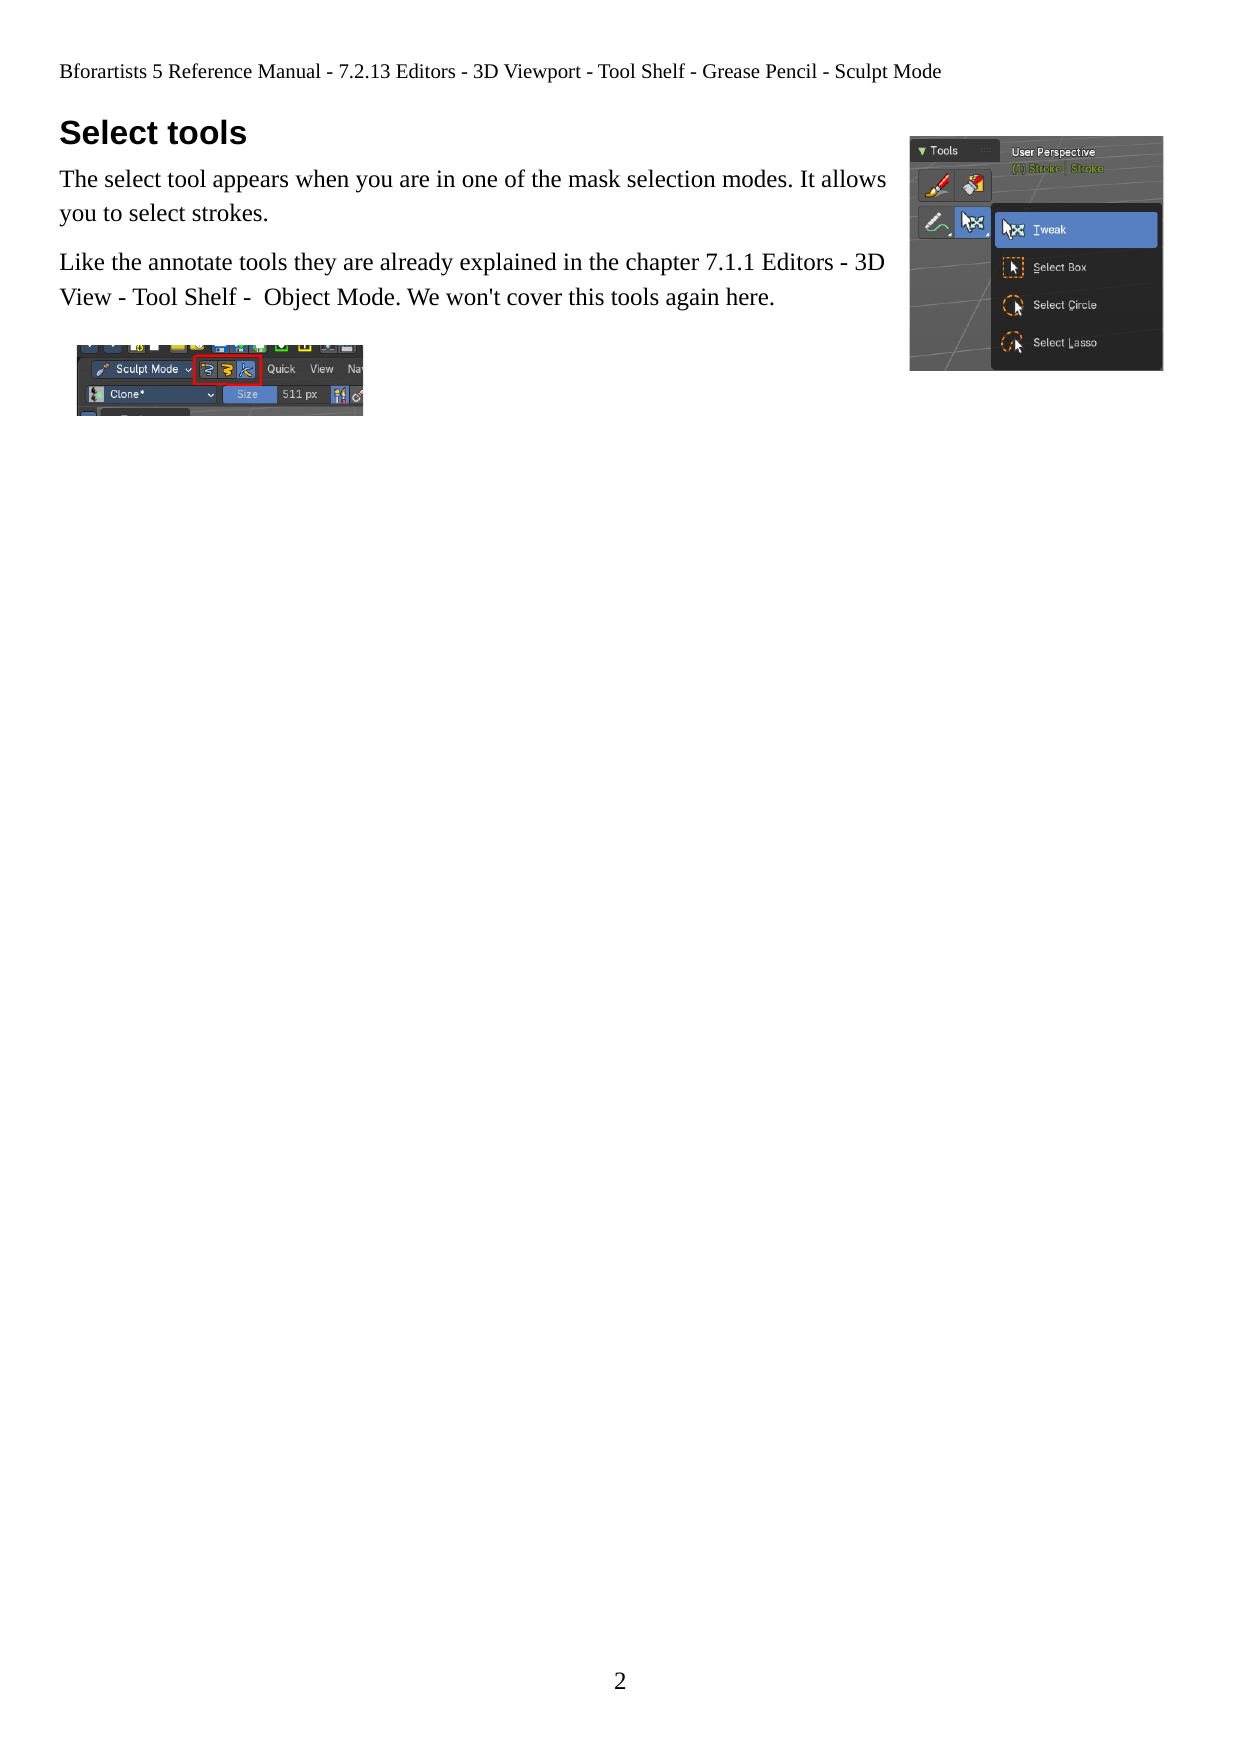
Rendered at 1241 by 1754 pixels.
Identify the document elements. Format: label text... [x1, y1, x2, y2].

text Like the annotate tools they are already explained in the chapter 7.1.1 Editors - 3D View - Tool Shelf - Object Mode. We won't cover this tools again here. [59, 247, 909, 311]
subtitle Select tools [59, 113, 1181, 151]
picture [909, 136, 1164, 371]
text The select tool appears when you are in one of the mask selection modes. It allows you to select strokes. [59, 164, 909, 227]
picture [76, 345, 364, 416]
